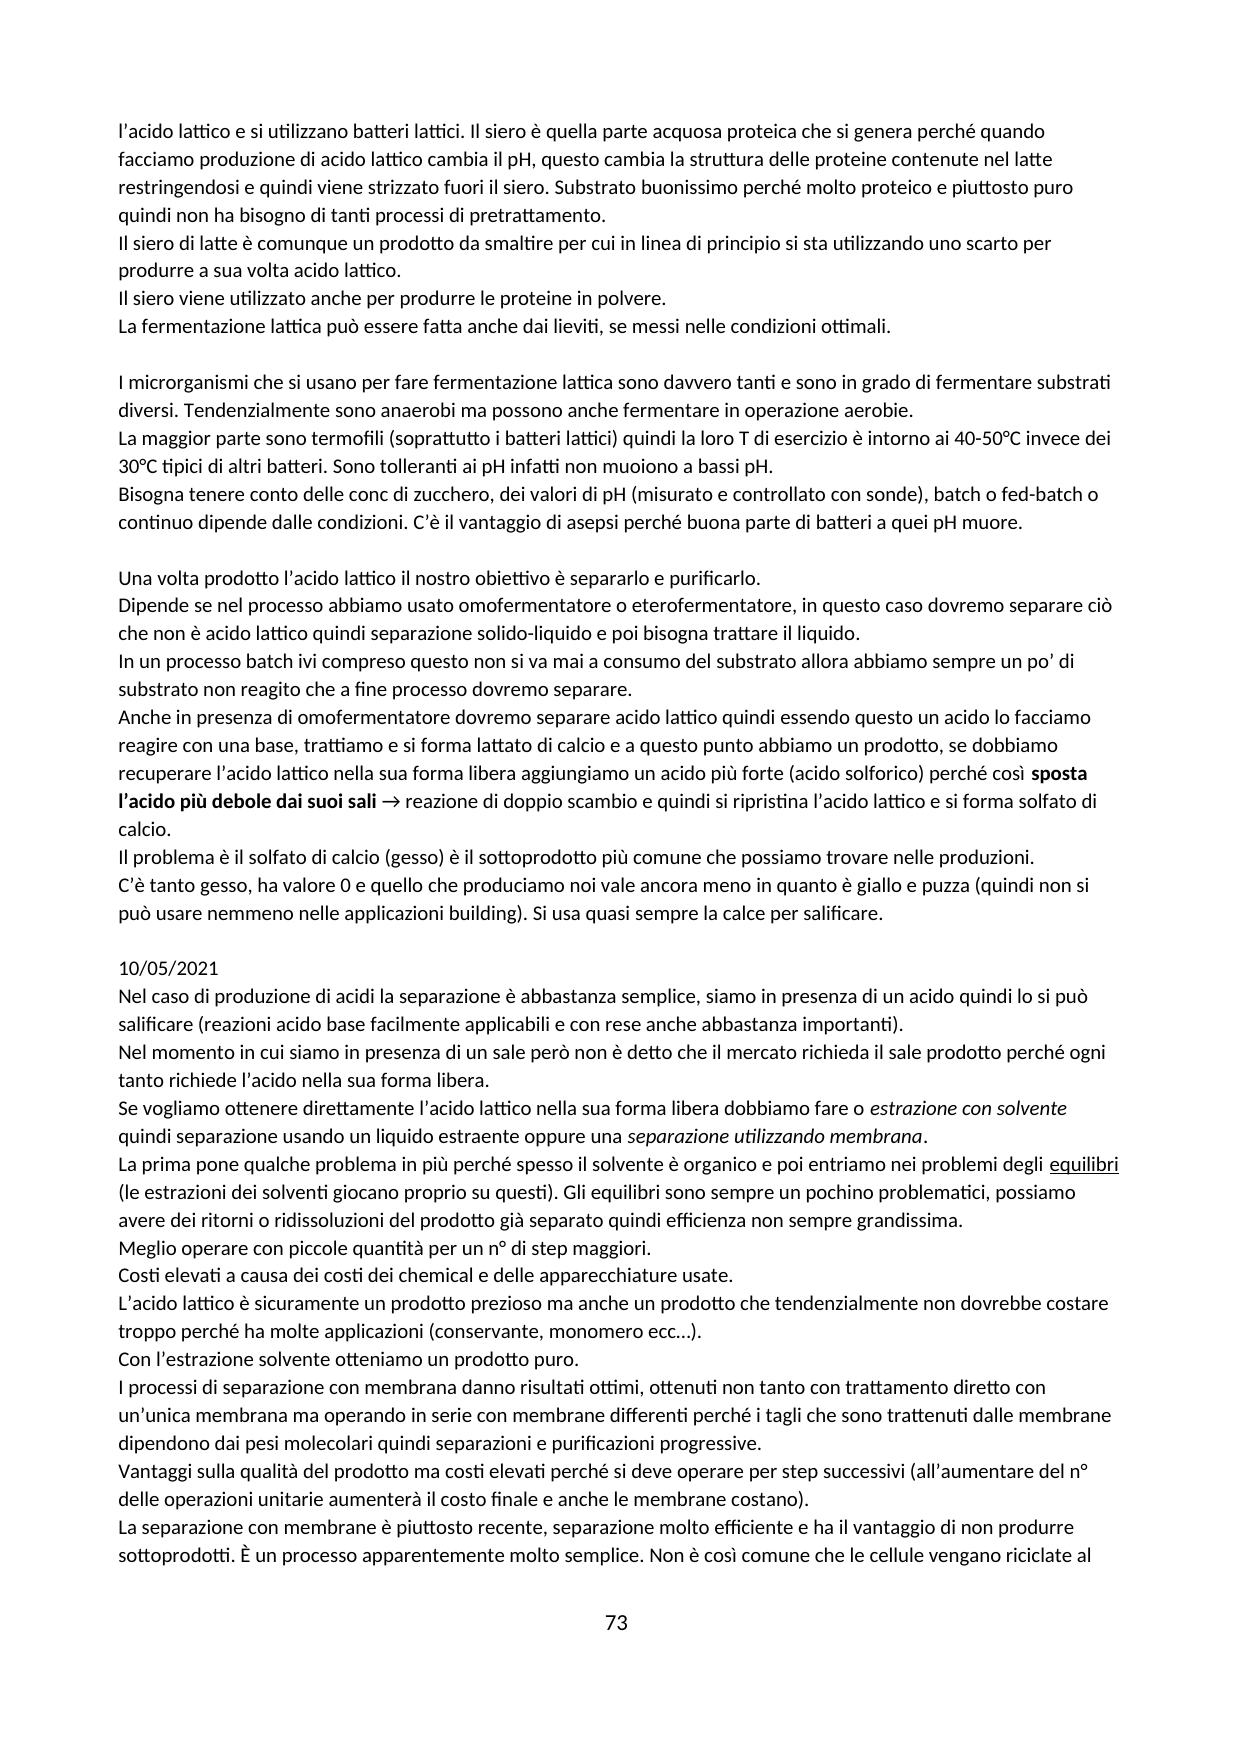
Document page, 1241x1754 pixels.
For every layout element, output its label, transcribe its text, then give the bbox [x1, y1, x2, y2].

text 10/05/2021 Nel caso di produzione di acidi la separazione è abbastanza semplice, siamo in presenza di un acido quindi lo si può salificare (reazioni acido base facilmente applicabili e con rese anche abbastanza importanti). Nel momento in cui siamo in presenza di un sale però non è detto che il mercato richieda il sale prodotto perché ogni tanto richiede l’acido nella sua forma libera. Se vogliamo ottenere direttamente l’acido lattico nella sua forma libera dobbiamo fare o estrazione con solvente quindi separazione usando un liquido estraente oppure una separazione utilizzando membrana. [118, 928, 1124, 1148]
text Anche in presenza di omofermentatore dovremo separare acido lattico quindi essendo questo un acido lo facciamo reagire con una base, trattiamo e si forma lattato di calcio e a questo punto abbiamo un prodotto, se dobbiamo recuperare l’acido lattico nella sua forma libera aggiungiamo un acido più forte (acido solforico) perché così sposta l’acido più debole dai suoi sali → reazione di doppio scambio e quindi si ripristina l’acido lattico e si forma solfato di calcio. Il problema è il solfato di calcio (gesso) è il sottoprodotto più comune che possiamo trovare nelle produzioni. C’è tanto gesso, ha valore 0 e quello che produciamo noi vale ancora meno in quanto è giallo e puzza (quindi non si può usare nemmeno nelle applicazioni building). Si usa quasi sempre la calce per salificare. [118, 704, 1124, 925]
text La prima pone qualche problema in più perché spesso il solvente è organico e poi entriamo nei problemi degli equilibri (le estrazioni dei solventi giocano proprio su questi). Gli equilibri sono sempre un pochino problematici, possiamo avere dei ritorni o ridissoluzioni del prodotto già separato quindi efficienza non sempre grandissima. Meglio operare con piccole quantità per un n° di step maggiori. Costi elevati a causa dei costi dei chemical e delle apparecchiature usate. L’acido lattico è sicuramente un prodotto prezioso ma anche un prodotto che tendenzialmente non dovrebbe costare troppo perché ha molte applicazioni (conservante, monomero ecc…). Con l’estrazione solvente otteniamo un prodotto puro. [118, 1151, 1124, 1372]
text l’acido lattico e si utilizzano batteri lattici. Il siero è quella parte acquosa proteica che si genera perché quando facciamo produzione di acido lattico cambia il pH, questo cambia la struttura delle proteine contenute nel latte restringendosi e quindi viene strizzato fuori il siero. Substrato buonissimo perché molto proteico e piuttosto puro quindi non ha bisogno di tanti processi di pretrattamento. Il siero di latte è comunque un prodotto da smaltire per cui in linea di principio si sta utilizzando uno scarto per produrre a sua volta acido lattico. Il siero viene utilizzato anche per produrre le proteine in polvere. La fermentazione lattica può essere fatta anche dai lieviti, se messi nelle condizioni ottimali. I microrganismi che si usano per fare fermentazione lattica sono davvero tanti e sono in grado di fermentare substrati diversi. Tendenzialmente sono anaerobi ma possono anche fermentare in operazione aerobie. La maggior parte sono termofili (soprattutto i batteri lattici) quindi la loro T di esercizio è intorno ai 40-50°C invece dei 30°C tipici di altri batteri. Sono tolleranti ai pH infatti non muoiono a bassi pH. Bisogna tenere conto delle conc di zucchero, dei valori di pH (misurato e controllato con sonde), batch o fed-batch o continuo dipende dalle condizioni. C’è il vantaggio di asepsi perché buona parte di batteri a quei pH muore. Una volta prodotto l’acido lattico il nostro obiettivo è separarlo e purificarlo. Dipende se nel processo abbiamo usato omofermentatore o eterofermentatore, in questo caso dovremo separare ciò che non è acido lattico quindi separazione solido-liquido e poi bisogna trattare il liquido. In un processo batch ivi compreso questo non si va mai a consumo del substrato allora abbiamo sempre un po’ di substrato non reagito che a fine processo dovremo separare. [118, 118, 1124, 702]
text I processi di separazione con membrana danno risultati ottimi, ottenuti non tanto con trattamento diretto con un’unica membrana ma operando in serie con membrane differenti perché i tagli che sono trattenuti dalle membrane dipendono dai pesi molecolari quindi separazioni e purificazioni progressive. Vantaggi sulla qualità del prodotto ma costi elevati perché si deve operare per step successivi (all’aumentare del n° delle operazioni unitarie aumenterà il costo finale e anche le membrane costano). La separazione con membrane è piuttosto recente, separazione molto efficiente e ha il vantaggio di non produrre sottoprodotti. È un processo apparentemente molto semplice. Non è così comune che le cellule vengano riciclate al [118, 1374, 1124, 1567]
